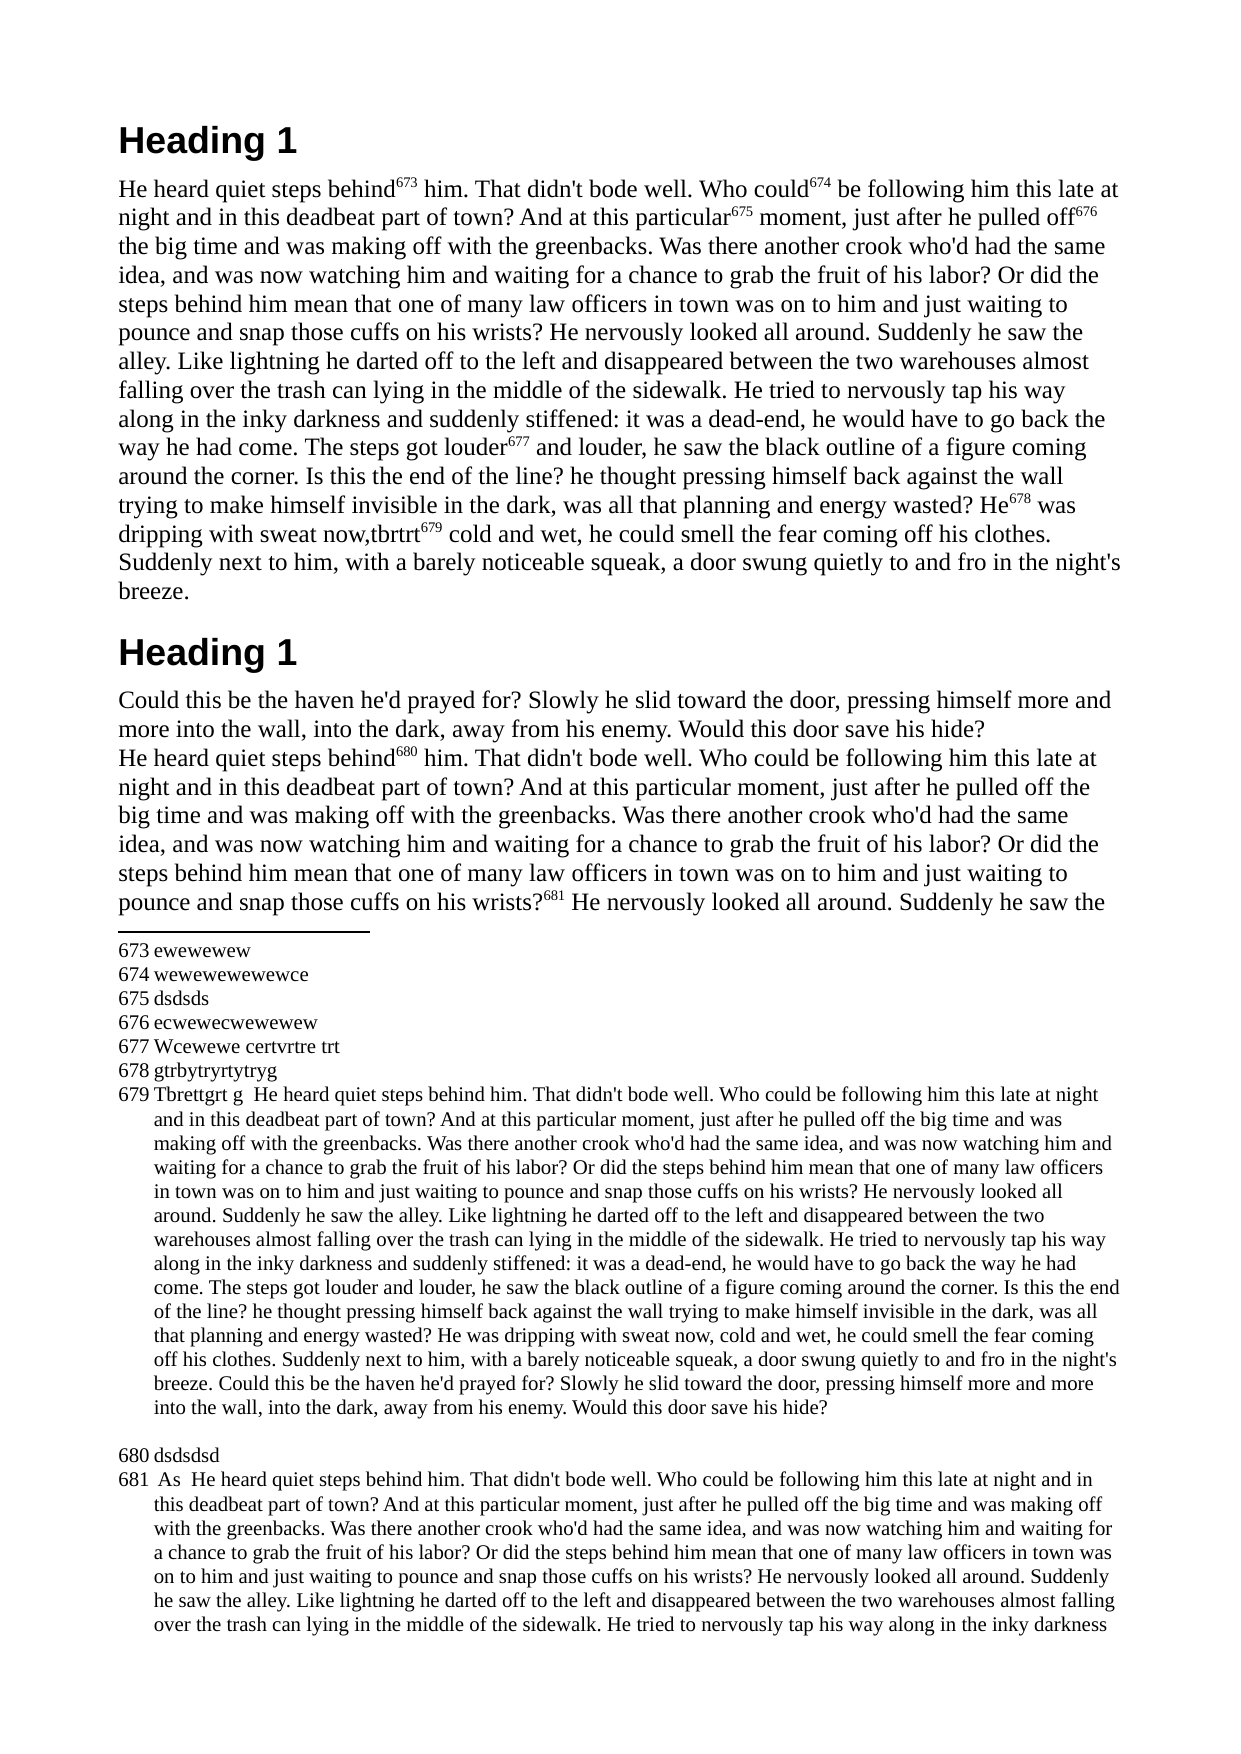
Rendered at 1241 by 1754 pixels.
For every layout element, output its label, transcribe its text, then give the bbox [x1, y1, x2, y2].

text Wcewewe certvrtre trt [118, 1034, 1122, 1058]
text He heard quiet steps behind him. That didn't bode well. Who could be following him this late at night and in this deadbeat part of town? And at this particular moment, just after he pulled off the big time and was making off with the greenbacks. Was there another crook who'd had the same idea, and was now watching him and waiting for a chance to grab the fruit of his labor? Or did the steps behind him mean that one of many law officers in town was on to him and just waiting to pounce and snap those cuffs on his wrists? He nervously looked all around. Suddenly he saw the alley. Like lightning he darted off to the left and disappeared between the two warehouses almost falling over the trash can lying in the middle of the sidewalk. He tried to nervously tap his way along in the inky darkness and suddenly stiffened: it was a dead-end, he would have to go back the way he had come. The steps got louder and louder, he saw the black outline of a figure coming around the corner. Is this the end of the line? he thought pressing himself back against the wall trying to make himself invisible in the dark, was all that planning and energy wasted? He was dripping with sweat now,tbrtrt cold and wet, he could smell the fear coming off his clothes. Suddenly next to him, with a barely noticeable squeak, a door swung quietly to and fro in the night's breeze. [118, 174, 1122, 605]
text Could this be the haven he'd prayed for? Slowly he slid toward the door, pressing himself more and more into the wall, into the dark, away from his enemy. Would this door save his hide? [118, 686, 1122, 743]
subtitle Heading 1 [118, 118, 1122, 161]
text wewewewewewce [118, 962, 1122, 986]
text gtrbytryrtytryg [118, 1058, 1122, 1082]
text dsdsdsd [118, 1443, 1122, 1467]
text dsdsds [118, 986, 1122, 1010]
text He heard quiet steps behind him. That didn't bode well. Who could be following him this late at night and in this deadbeat part of town? And at this particular moment, just after he pulled off the big time and was making off with the greenbacks. Was there another crook who'd had the same idea, and was now watching him and waiting for a chance to grab the fruit of his labor? Or did the steps behind him mean that one of many law officers in town was on to him and just waiting to pounce and snap those cuffs on his wrists? He nervously looked all around. Suddenly he saw the [118, 743, 1122, 916]
text As He heard quiet steps behind him. That didn't bode well. Who could be following him this late at night and in this deadbeat part of town? And at this particular moment, just after he pulled off the big time and was making off with the greenbacks. Was there another crook who'd had the same idea, and was now watching him and waiting for a chance to grab the fruit of his labor? Or did the steps behind him mean that one of many law officers in town was on to him and just waiting to pounce and snap those cuffs on his wrists? He nervously looked all around. Suddenly he saw the alley. Like lightning he darted off to the left and disappeared between the two warehouses almost falling over the trash can lying in the middle of the sidewalk. He tried to nervously tap his way along in the inky darkness [118, 1467, 1122, 1636]
text Tbrettgrt g He heard quiet steps behind him. That didn't bode well. Who could be following him this late at night and in this deadbeat part of town? And at this particular moment, just after he pulled off the big time and was making off with the greenbacks. Was there another crook who'd had the same idea, and was now watching him and waiting for a chance to grab the fruit of his labor? Or did the steps behind him mean that one of many law officers in town was on to him and just waiting to pounce and snap those cuffs on his wrists? He nervously looked all around. Suddenly he saw the alley. Like lightning he darted off to the left and disappeared between the two warehouses almost falling over the trash can lying in the middle of the sidewalk. He tried to nervously tap his way along in the inky darkness and suddenly stiffened: it was a dead-end, he would have to go back the way he had come. The steps got louder and louder, he saw the black outline of a figure coming around the corner. Is this the end of the line? he thought pressing himself back against the wall trying to make himself invisible in the dark, was all that planning and energy wasted? He was dripping with sweat now, cold and wet, he could smell the fear coming off his clothes. Suddenly next to him, with a barely noticeable squeak, a door swung quietly to and fro in the night's breeze. Could this be the haven he'd prayed for? Slowly he slid toward the door, pressing himself more and more into the wall, into the dark, away from his enemy. Would this door save his hide? [118, 1082, 1122, 1419]
subtitle Heading 1 [118, 630, 1122, 673]
text ewewewew [118, 938, 1122, 962]
text ecwewecwewewew [118, 1010, 1122, 1034]
